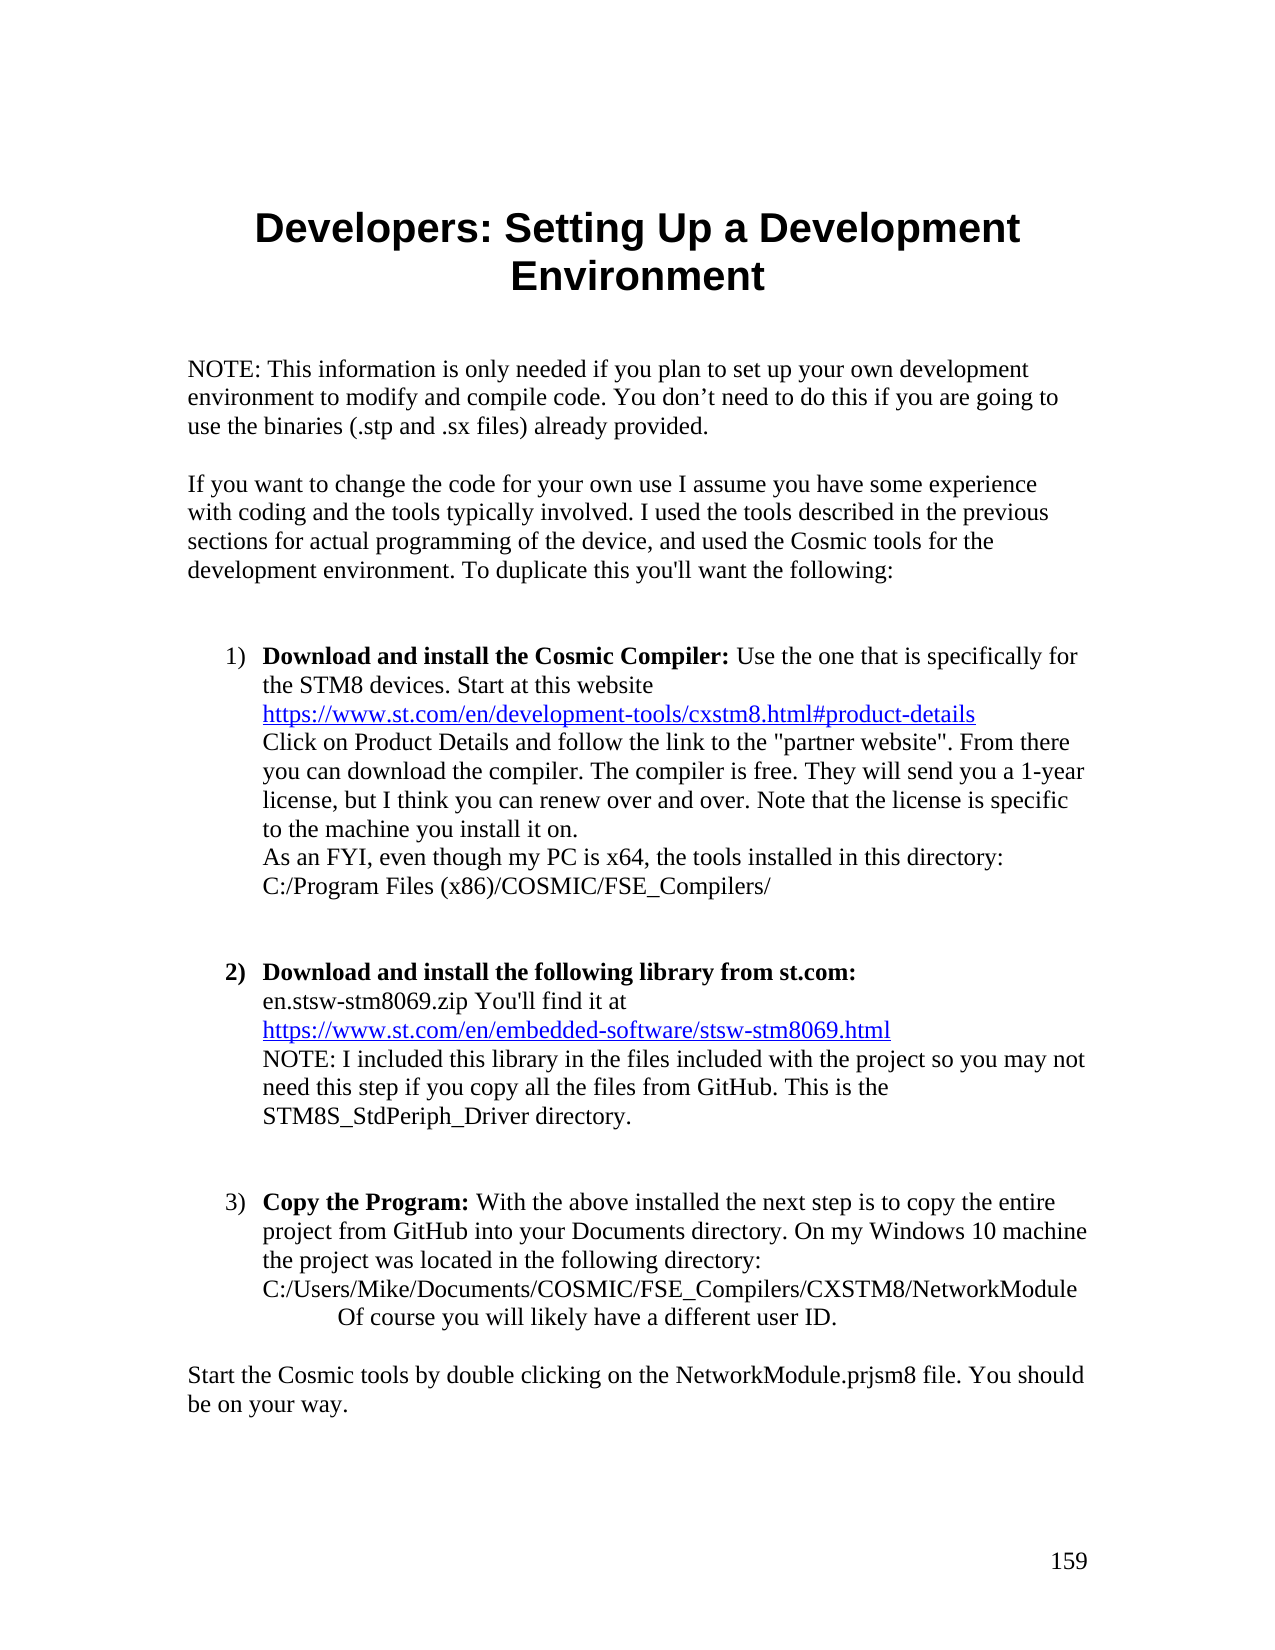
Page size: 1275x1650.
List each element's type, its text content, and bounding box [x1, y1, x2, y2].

text https://www.st.com/en/embedded-software/stsw-stm8069.html [262, 1015, 1087, 1044]
text As an FYI, even though my PC is x64, the tools installed in this directory: [262, 842, 1087, 871]
text C:/Program Files (x86)/COSMIC/FSE_Compilers/ [262, 871, 1087, 900]
list Download and install the Cosmic Compiler: Use the one that is specifically for the STM8 devices. Start at this website [225, 641, 1087, 699]
text NOTE: This information is only needed if you plan to set up your own development environment to modify and compile code. You don’t need to do this if you are going to use the binaries (.stp and .sx files) already provided. [187, 354, 1087, 440]
text https://www.st.com/en/development-tools/cxstm8.html#product-details [262, 699, 1087, 727]
subtitle Developers: Setting Up a Development Environment [187, 204, 1087, 299]
text en.stsw-stm8069.zip You'll find it at [262, 986, 1087, 1015]
text Of course you will likely have a different user ID. [262, 1302, 1087, 1331]
text NOTE: I included this library in the files included with the project so you may not need this step if you copy all the files from GitHub. This is the STM8S_StdPeriph_Driver directory. [262, 1044, 1087, 1130]
text Click on Product Details and follow the link to the "partner website". From there you can download the compiler. The compiler is free. They will send you a 1-year license, but I think you can renew over and over. Note that the license is specific to the machine you install it on. [262, 727, 1087, 842]
text Start the Cosmic tools by double clicking on the NetworkModule.prjsm8 file. You should be on your way. [187, 1360, 1087, 1417]
list Download and install the following library from st.com: [225, 957, 1087, 986]
text If you want to change the code for your own use I assume you have some experience with coding and the tools typically involved. I used the tools described in the previous sections for actual programming of the device, and used the Cosmic tools for the development environment. To duplicate this you'll want the following: [187, 469, 1087, 584]
text C:/Users/Mike/Documents/COSMIC/FSE_Compilers/CXSTM8/NetworkModule [262, 1274, 1087, 1302]
list Copy the Program: With the above installed the next step is to copy the entire project from GitHub into your Documents directory. On my Windows 10 machine the project was located in the following directory: [225, 1187, 1087, 1274]
